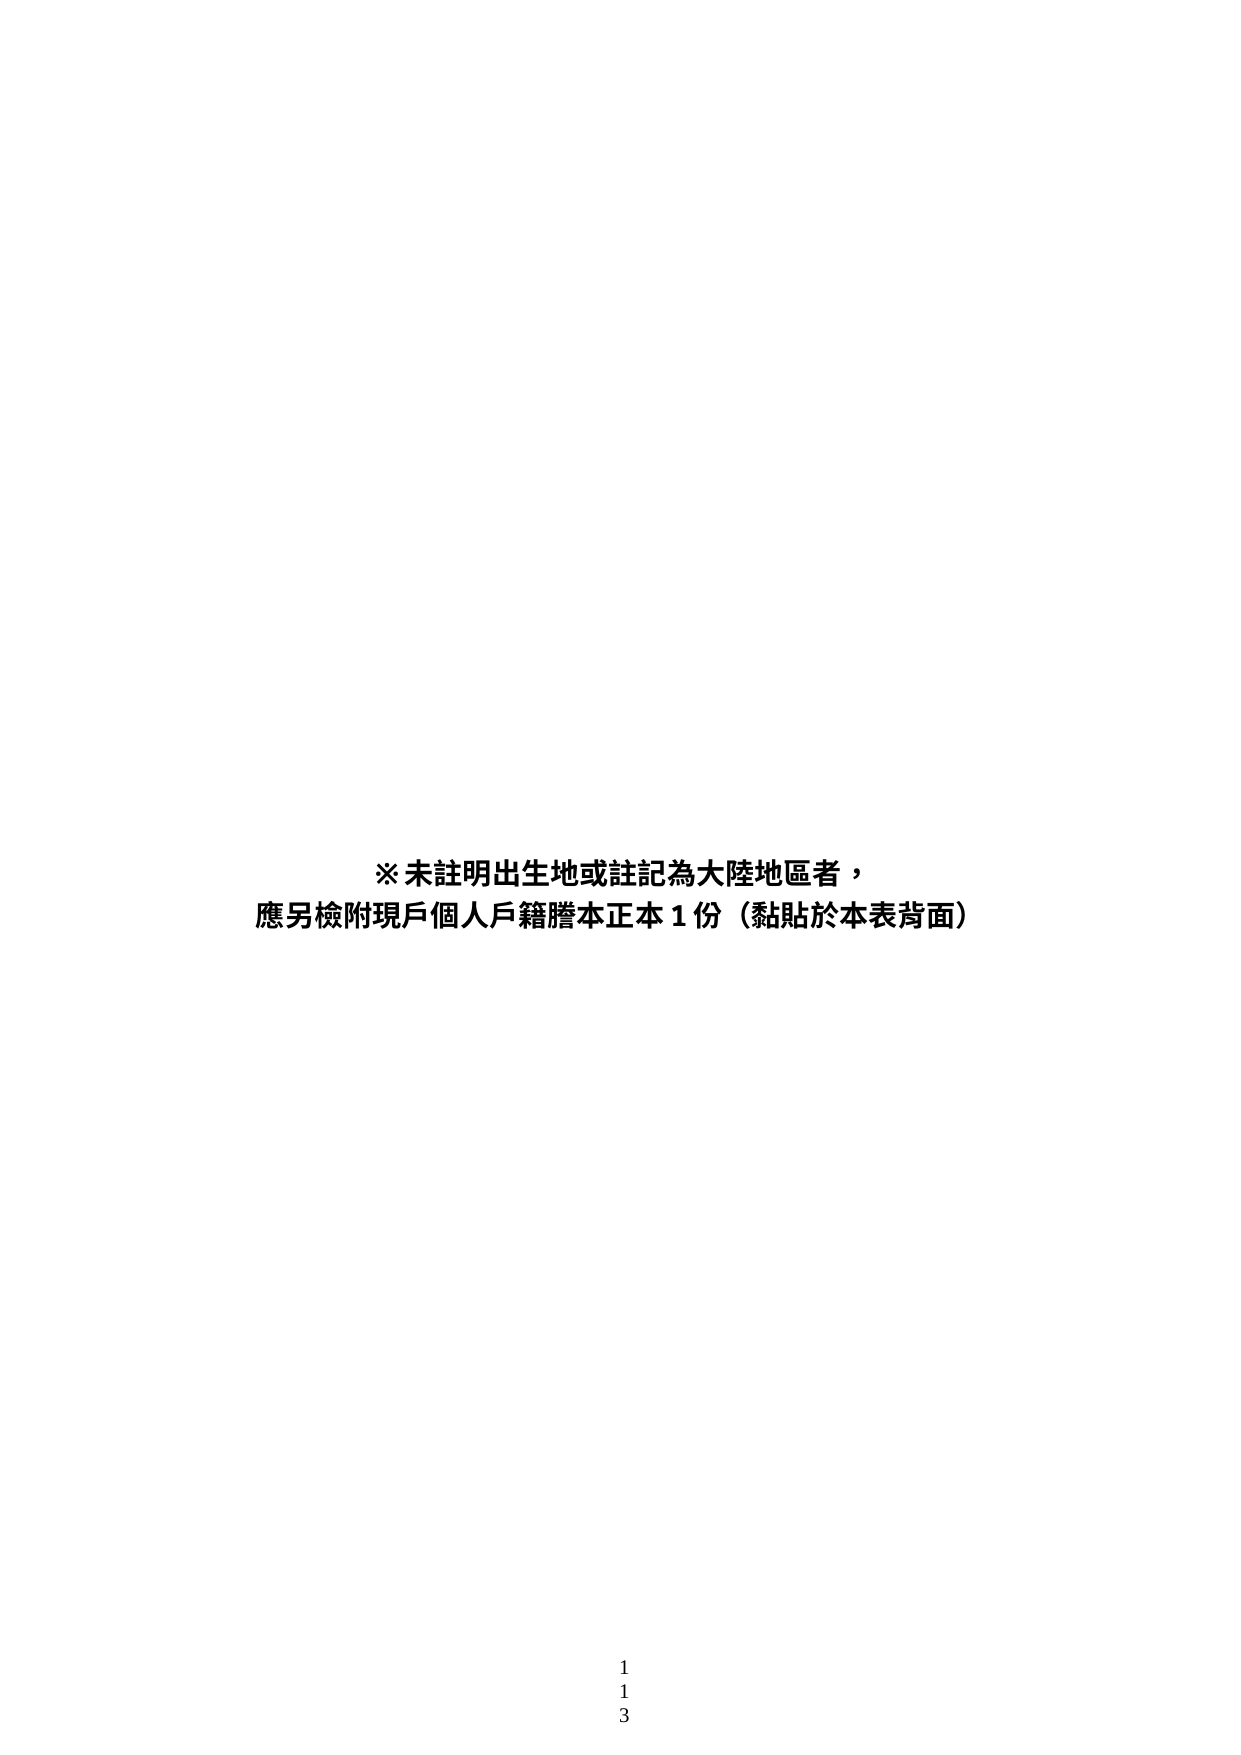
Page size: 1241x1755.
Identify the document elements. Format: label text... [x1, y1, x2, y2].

text ※未註明出生地或註記為大陸地區者， [75, 851, 1165, 893]
text 應另檢附現戶個人戶籍謄本正本1份（黏貼於本表背面） [75, 893, 1165, 935]
